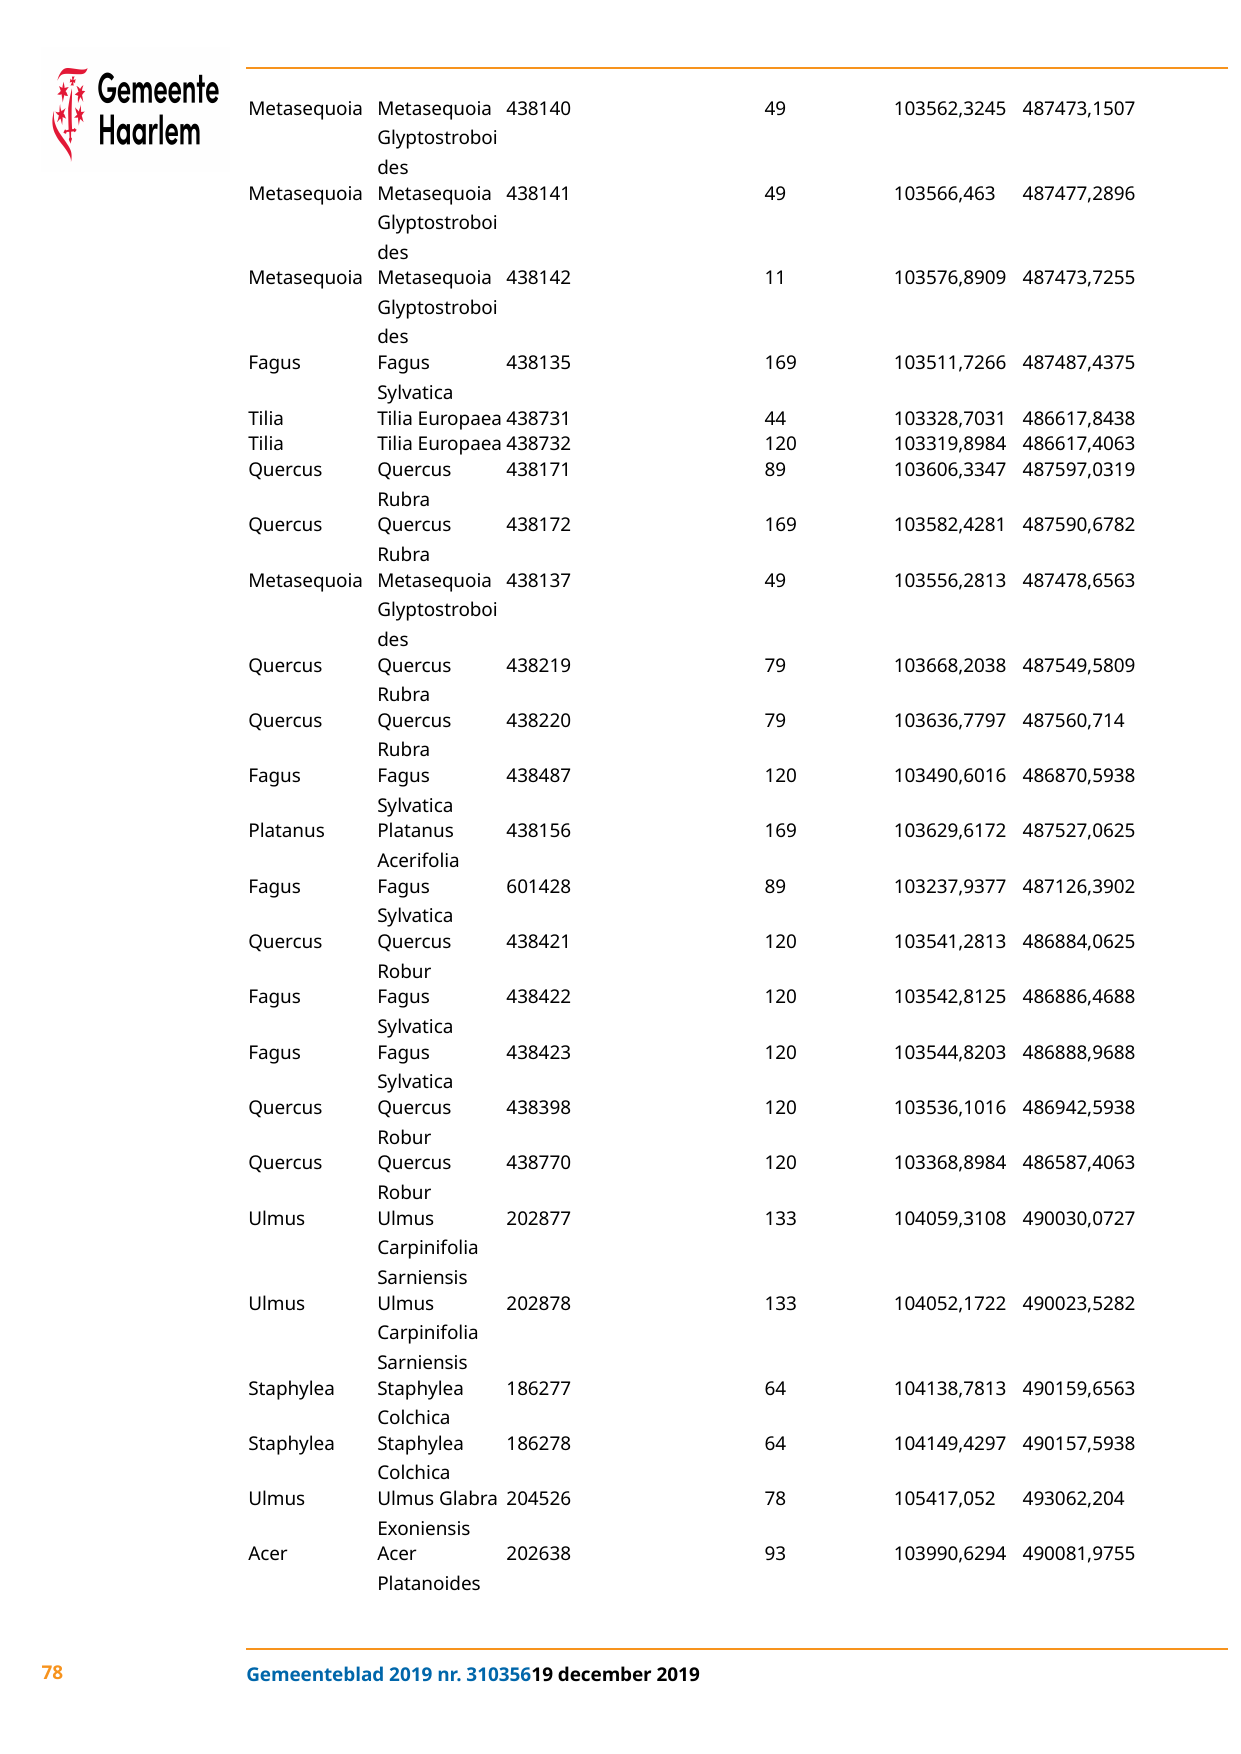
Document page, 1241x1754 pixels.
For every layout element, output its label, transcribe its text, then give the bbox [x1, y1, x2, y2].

table_cell Tilia [248, 405, 377, 431]
table_cell 493062,204 [1023, 1485, 1152, 1541]
table_cell Metasequoia Glyptostroboides [377, 95, 506, 180]
table_cell [635, 456, 764, 512]
table_cell [635, 180, 764, 264]
table_cell 487478,6563 [1023, 567, 1152, 652]
table_cell 490081,9755 [1023, 1541, 1152, 1596]
table_cell Fagus Sylvatica [377, 763, 506, 818]
table_cell 11 [764, 265, 893, 349]
table_cell 486888,9688 [1023, 1039, 1152, 1094]
table_cell Fagus Sylvatica [377, 873, 506, 928]
table_cell 120 [764, 928, 893, 984]
table_cell [635, 763, 764, 818]
table_cell [635, 1430, 764, 1485]
table_cell 103542,8125 [894, 984, 1022, 1039]
table_cell Ulmus Glabra Exoniensis [377, 1485, 506, 1541]
table_cell [635, 1039, 764, 1094]
table_cell Metasequoia Glyptostroboides [377, 567, 506, 652]
table_cell Ulmus Carpinifolia Sarniensis [377, 1290, 506, 1375]
table_cell 438172 [506, 512, 635, 567]
table_cell 486617,4063 [1023, 431, 1152, 456]
table_cell 49 [764, 95, 893, 180]
table_cell 103562,3245 [894, 95, 1022, 180]
table_cell Quercus Rubra [377, 512, 506, 567]
table_cell Metasequoia Glyptostroboides [377, 265, 506, 349]
table_cell 49 [764, 180, 893, 264]
table_cell Ulmus [248, 1290, 377, 1375]
table_cell Quercus Robur [377, 928, 506, 984]
table_cell 120 [764, 431, 893, 456]
table_cell 487473,1507 [1023, 95, 1152, 180]
table_cell 79 [764, 707, 893, 762]
table_cell Staphylea Colchica [377, 1375, 506, 1430]
table_cell 103629,6172 [894, 818, 1022, 873]
table_cell [635, 431, 764, 456]
table_cell 103490,6016 [894, 763, 1022, 818]
table_cell [635, 928, 764, 984]
table_cell 438135 [506, 350, 635, 405]
table_cell 487527,0625 [1023, 818, 1152, 873]
table_cell 438732 [506, 431, 635, 456]
table_cell 490159,6563 [1023, 1375, 1152, 1430]
table_cell [635, 652, 764, 707]
table_cell Quercus [248, 1094, 377, 1149]
table_cell 438156 [506, 818, 635, 873]
table_cell 44 [764, 405, 893, 431]
table_cell 438171 [506, 456, 635, 512]
table_cell 438398 [506, 1094, 635, 1149]
table_cell [635, 1541, 764, 1596]
table_cell 93 [764, 1541, 893, 1596]
table_cell 103541,2813 [894, 928, 1022, 984]
table_cell [635, 707, 764, 762]
table_cell 103606,3347 [894, 456, 1022, 512]
table_cell Staphylea [248, 1430, 377, 1485]
table_cell 486942,5938 [1023, 1094, 1152, 1149]
table_cell 49 [764, 567, 893, 652]
table_cell 487590,6782 [1023, 512, 1152, 567]
table_cell 89 [764, 873, 893, 928]
table_cell 103566,463 [894, 180, 1022, 264]
table_cell 438137 [506, 567, 635, 652]
table_cell 202877 [506, 1205, 635, 1290]
table_cell Ulmus Carpinifolia Sarniensis [377, 1205, 506, 1290]
table_cell 133 [764, 1205, 893, 1290]
table_cell 103328,7031 [894, 405, 1022, 431]
table_cell [635, 265, 764, 349]
table_cell 120 [764, 763, 893, 818]
table_cell 105417,052 [894, 1485, 1022, 1541]
table_cell 120 [764, 1039, 893, 1094]
table_cell 169 [764, 350, 893, 405]
table_cell 601428 [506, 873, 635, 928]
table_cell [635, 350, 764, 405]
table_cell [635, 984, 764, 1039]
table_cell 104052,1722 [894, 1290, 1022, 1375]
table_cell Fagus [248, 984, 377, 1039]
table_cell 487487,4375 [1023, 350, 1152, 405]
table_cell 486617,8438 [1023, 405, 1152, 431]
table_cell 438140 [506, 95, 635, 180]
table_cell 104059,3108 [894, 1205, 1022, 1290]
table_cell [635, 1205, 764, 1290]
table_cell 490157,5938 [1023, 1430, 1152, 1485]
table_cell Quercus Rubra [377, 707, 506, 762]
table_cell 438422 [506, 984, 635, 1039]
table_cell 169 [764, 512, 893, 567]
table_cell 438141 [506, 180, 635, 264]
table_cell 89 [764, 456, 893, 512]
table_cell 490030,0727 [1023, 1205, 1152, 1290]
table_cell Quercus [248, 707, 377, 762]
table_cell 103636,7797 [894, 707, 1022, 762]
table_cell 487597,0319 [1023, 456, 1152, 512]
table_cell Quercus Robur [377, 1094, 506, 1149]
table_cell 103576,8909 [894, 265, 1022, 349]
table_cell 104149,4297 [894, 1430, 1022, 1485]
table_cell 438421 [506, 928, 635, 984]
table_cell Fagus Sylvatica [377, 1039, 506, 1094]
table_cell [635, 1375, 764, 1430]
table_cell 486886,4688 [1023, 984, 1152, 1039]
table_cell 120 [764, 984, 893, 1039]
table_cell [635, 1150, 764, 1205]
table_cell 438219 [506, 652, 635, 707]
table_cell [635, 1290, 764, 1375]
table_cell 438142 [506, 265, 635, 349]
table_cell Acer Platanoides [377, 1541, 506, 1596]
table_cell Quercus [248, 1150, 377, 1205]
table_cell Quercus Robur [377, 1150, 506, 1205]
table_cell Ulmus [248, 1485, 377, 1541]
table_cell 487560,714 [1023, 707, 1152, 762]
table_cell 104138,7813 [894, 1375, 1022, 1430]
table_cell [635, 512, 764, 567]
table_cell 438423 [506, 1039, 635, 1094]
table_cell 120 [764, 1094, 893, 1149]
table_cell Metasequoia [248, 95, 377, 180]
table_cell Tilia [248, 431, 377, 456]
table_cell 103582,4281 [894, 512, 1022, 567]
table_cell [635, 818, 764, 873]
table_cell Fagus [248, 1039, 377, 1094]
table_cell 103536,1016 [894, 1094, 1022, 1149]
table_cell 103368,8984 [894, 1150, 1022, 1205]
table_cell 103668,2038 [894, 652, 1022, 707]
table_cell Quercus Rubra [377, 652, 506, 707]
table_cell Metasequoia [248, 180, 377, 264]
table_cell [635, 405, 764, 431]
table_cell Metasequoia [248, 265, 377, 349]
table_cell 64 [764, 1430, 893, 1485]
table_cell Platanus [248, 818, 377, 873]
table_cell [635, 1485, 764, 1541]
table_cell 103544,8203 [894, 1039, 1022, 1094]
table_cell 486870,5938 [1023, 763, 1152, 818]
table_cell 103990,6294 [894, 1541, 1022, 1596]
table_cell 487126,3902 [1023, 873, 1152, 928]
table_cell 486884,0625 [1023, 928, 1152, 984]
table_cell 486587,4063 [1023, 1150, 1152, 1205]
table_cell Metasequoia Glyptostroboides [377, 180, 506, 264]
table_cell [635, 95, 764, 180]
table_cell Tilia Europaea [377, 431, 506, 456]
table_cell 487549,5809 [1023, 652, 1152, 707]
table_cell 438770 [506, 1150, 635, 1205]
table_cell 79 [764, 652, 893, 707]
table_cell Platanus Acerifolia [377, 818, 506, 873]
table_cell Quercus [248, 512, 377, 567]
table_cell 120 [764, 1150, 893, 1205]
table_cell Fagus Sylvatica [377, 984, 506, 1039]
table_cell 487473,7255 [1023, 265, 1152, 349]
table_cell 487477,2896 [1023, 180, 1152, 264]
table_cell [635, 873, 764, 928]
table_cell Tilia Europaea [377, 405, 506, 431]
picture [41, 47, 231, 172]
table_cell 103319,8984 [894, 431, 1022, 456]
table_cell 490023,5282 [1023, 1290, 1152, 1375]
table_cell Staphylea Colchica [377, 1430, 506, 1485]
table_cell 202878 [506, 1290, 635, 1375]
table_cell Fagus [248, 873, 377, 928]
table_cell Fagus [248, 763, 377, 818]
table_cell Acer [248, 1541, 377, 1596]
table_cell Fagus [248, 350, 377, 405]
table_cell Metasequoia [248, 567, 377, 652]
table_cell 133 [764, 1290, 893, 1375]
table_cell 186277 [506, 1375, 635, 1430]
table_cell 438220 [506, 707, 635, 762]
table_cell Ulmus [248, 1205, 377, 1290]
table_cell 438487 [506, 763, 635, 818]
table_cell 78 [764, 1485, 893, 1541]
table_cell [635, 567, 764, 652]
table_cell [635, 1094, 764, 1149]
table_cell 204526 [506, 1485, 635, 1541]
table_cell Fagus Sylvatica [377, 350, 506, 405]
table_cell Quercus [248, 928, 377, 984]
table_cell 169 [764, 818, 893, 873]
table_cell Staphylea [248, 1375, 377, 1430]
table_cell 103556,2813 [894, 567, 1022, 652]
table_cell 186278 [506, 1430, 635, 1485]
table_cell Quercus [248, 456, 377, 512]
table_cell 64 [764, 1375, 893, 1430]
table_cell 103511,7266 [894, 350, 1022, 405]
table_cell 103237,9377 [894, 873, 1022, 928]
table_cell Quercus Rubra [377, 456, 506, 512]
table_cell 202638 [506, 1541, 635, 1596]
table_cell Quercus [248, 652, 377, 707]
table_cell 438731 [506, 405, 635, 431]
